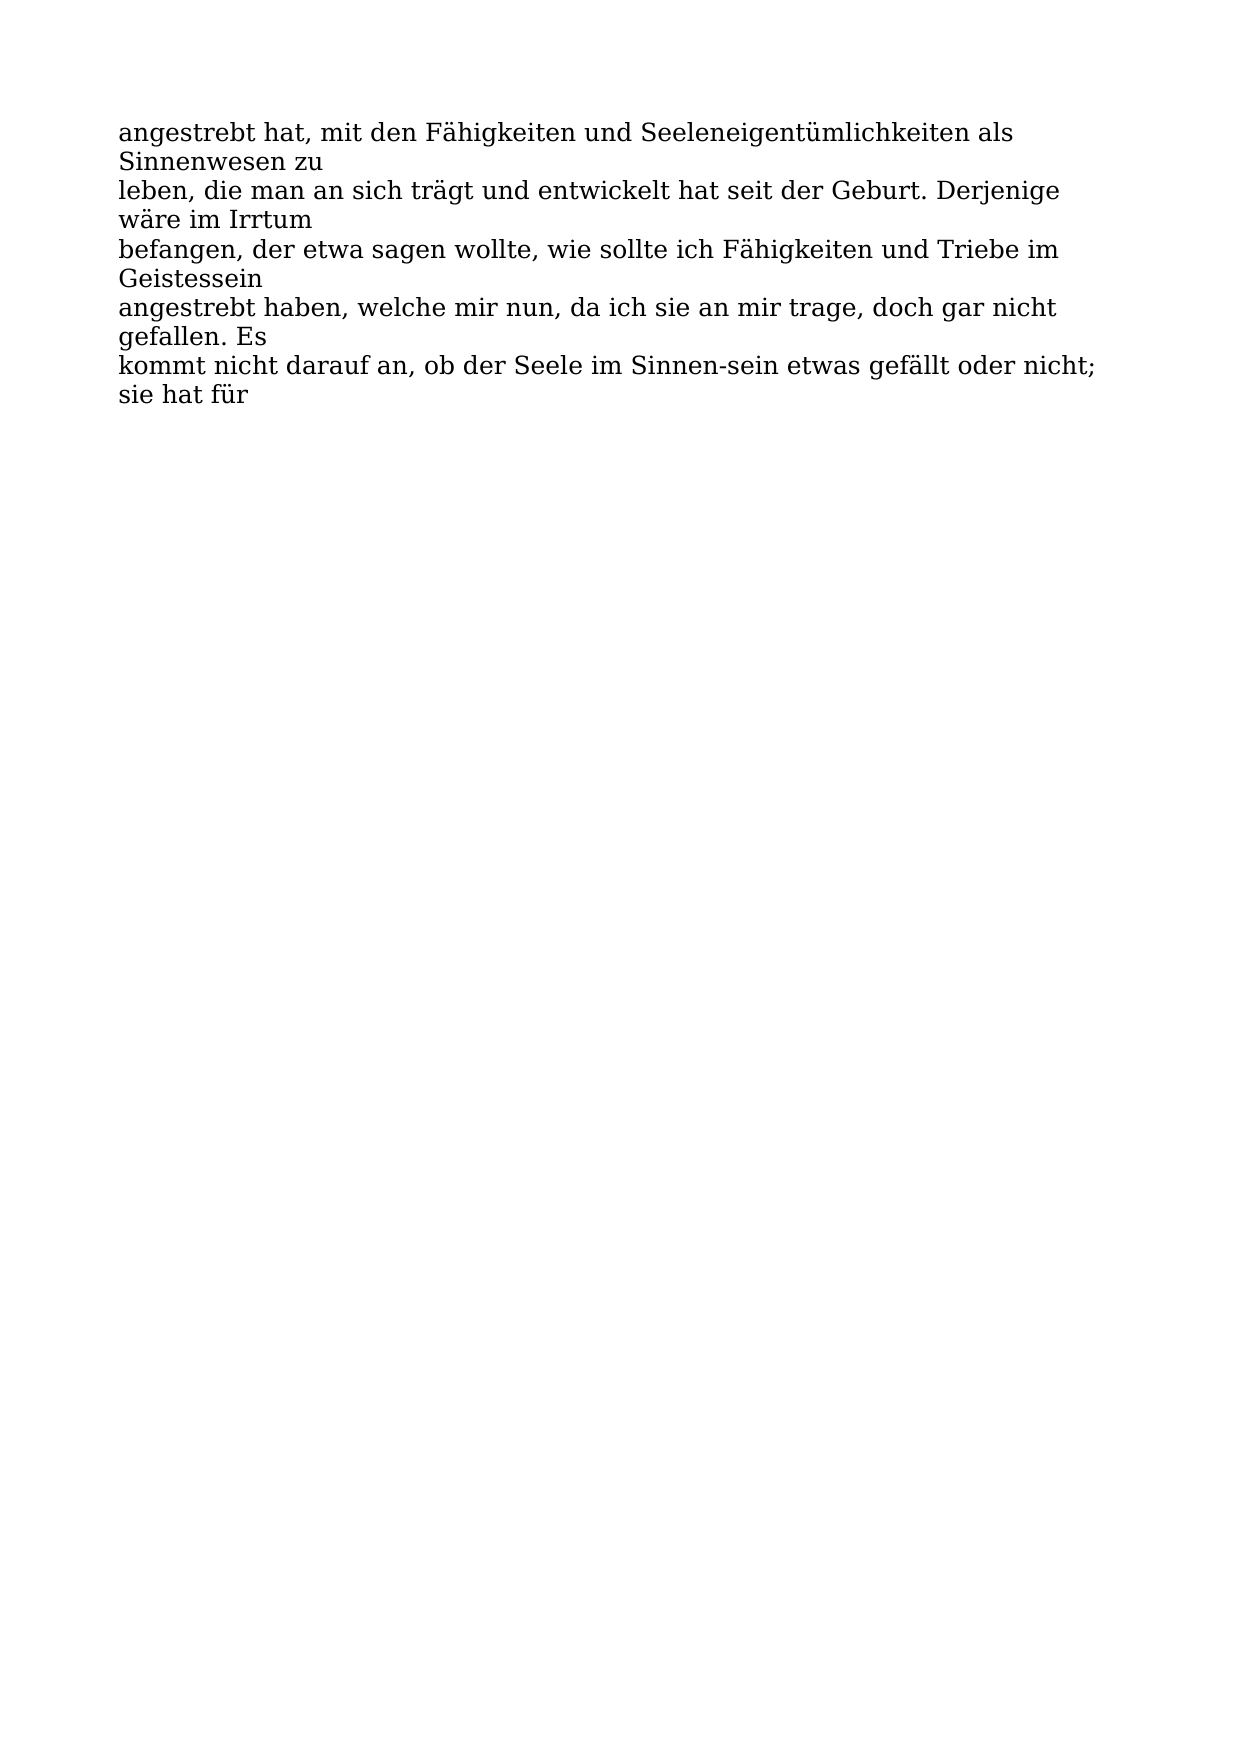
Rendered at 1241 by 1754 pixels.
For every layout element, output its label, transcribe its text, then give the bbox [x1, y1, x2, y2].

text angestrebt hat, mit den Fähigkeiten und Seeleneigentümlichkeiten als Sinnenwesen zu [118, 118, 1122, 176]
text befangen, der etwa sagen wollte, wie sollte ich Fähigkeiten und Triebe im Geistessein [118, 235, 1122, 293]
text kommt nicht darauf an, ob der Seele im Sinnen-sein etwas gefällt oder nicht; sie hat für [118, 351, 1122, 410]
text angestrebt haben, welche mir nun, da ich sie an mir trage, doch gar nicht gefallen. Es [118, 293, 1122, 351]
text leben, die man an sich trägt und entwickelt hat seit der Geburt. Derjenige wäre im Irrtum [118, 176, 1122, 235]
